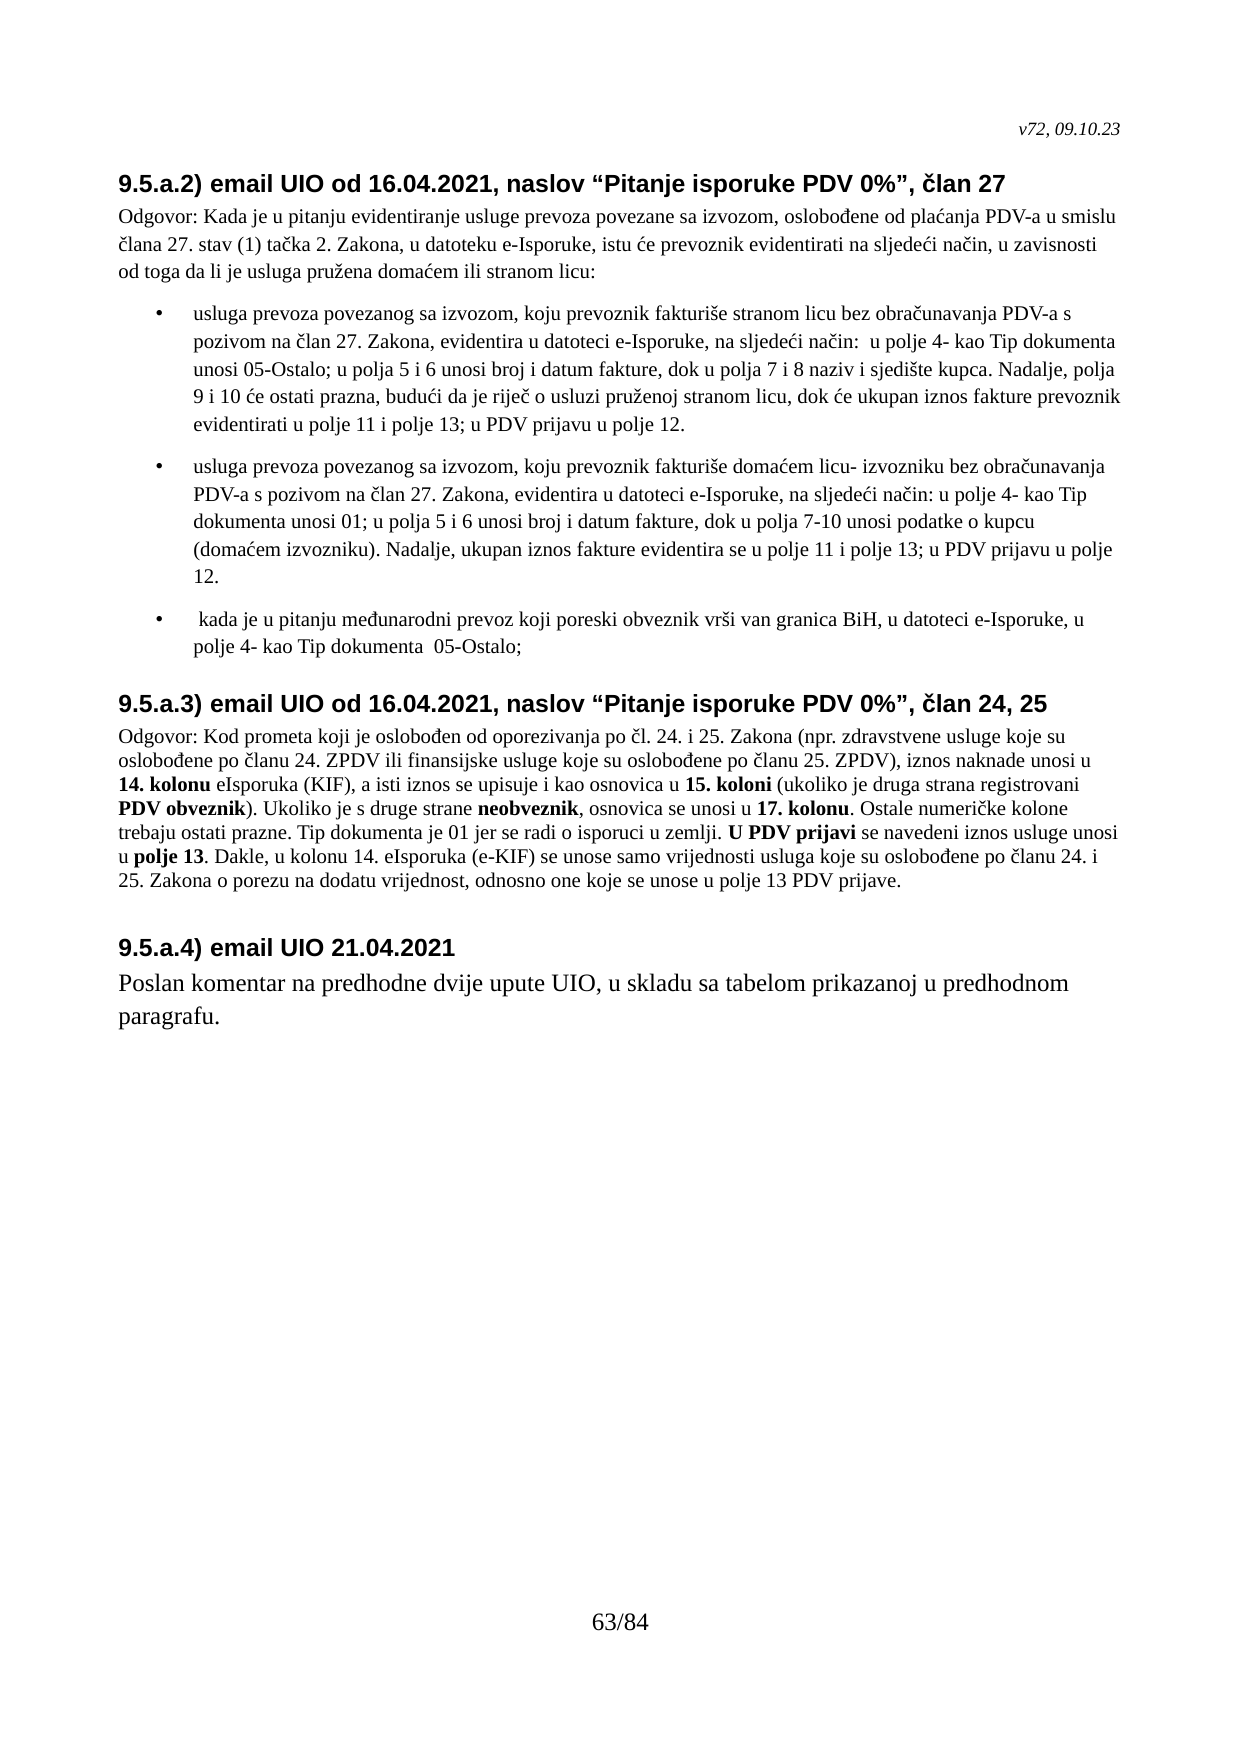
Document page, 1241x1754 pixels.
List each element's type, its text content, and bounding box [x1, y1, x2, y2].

subtitle email UIO 21.04.2021 [118, 933, 1122, 962]
text Odgovor: Kada je u pitanju evidentiranje usluge prevoza povezane sa izvozom, oslobođene od plaćanja PDV-a u smislu člana 27. stav (1) tačka 2. Zakona, u datoteku e-Isporuke, istu će prevoznik evidentirati na sljedeći način, u zavisnosti od toga da li je usluga pružena domaćem ili stranom licu: [118, 204, 1122, 283]
subtitle email UIO od 16.04.2021, naslov “Pitanje isporuke PDV 0%”, član 27 [118, 169, 1122, 198]
subtitle email UIO od 16.04.2021, naslov “Pitanje isporuke PDV 0%”, član 24, 25 [118, 689, 1122, 717]
list kada je u pitanju međunarodni prevoz koji poreski obveznik vrši van granica BiH, u datoteci e-Isporuke, u polje 4- kao Tip dokumenta 05-Ostalo; [156, 607, 1122, 658]
list usluga prevoza povezanog sa izvozom, koju prevoznik fakturiše stranom licu bez obračunavanja PDV-a s pozivom na član 27. Zakona, evidentira u datoteci e-Isporuke, na sljedeći način: u polje 4- kao Tip dokumenta unosi 05-Ostalo; u polja 5 i 6 unosi broj i datum fakture, dok u polja 7 i 8 naziv i sjedište kupca. Nadalje, polja 9 i 10 će ostati prazna, budući da je riječ o usluzi pruženoj stranom licu, dok će ukupan iznos fakture prevoznik evidentirati u polje 11 i polje 13; u PDV prijavu u polje 12. [156, 301, 1122, 436]
text Odgovor: Kod prometa koji je oslobođen od oporezivanja po čl. 24. i 25. Zakona (npr. zdravstvene usluge koje su oslobođene po članu 24. ZPDV ili finansijske usluge koje su oslobođene po članu 25. ZPDV), iznos naknade unosi u 14. kolonu eIsporuka (KIF), a isti iznos se upisuje i kao osnovica u 15. koloni (ukoliko je druga strana registrovani PDV obveznik). Ukoliko je s druge strane neobveznik, osnovica se unosi u 17. kolonu. Ostale numeričke kolone trebaju ostati prazne. Tip dokumenta je 01 jer se radi o isporuci u zemlji. U PDV prijavi se navedeni iznos usluge unosi u polje 13. Dakle, u kolonu 14. eIsporuka (e-KIF) se unose samo vrijednosti usluga koje su oslobođene po članu 24. i 25. Zakona o porezu na dodatu vrijednost, odnosno one koje se unose u polje 13 PDV prijave. [118, 724, 1122, 892]
subtitle Poslan komentar na predhodne dvije upute UIO, u skladu sa tabelom prikazanoj u predhodnom paragrafu. [118, 968, 1122, 1030]
list usluga prevoza povezanog sa izvozom, koju prevoznik fakturiše domaćem licu- izvozniku bez obračunavanja PDV-a s pozivom na član 27. Zakona, evidentira u datoteci e-Isporuke, na sljedeći način: u polje 4- kao Tip dokumenta unosi 01; u polja 5 i 6 unosi broj i datum fakture, dok u polja 7-10 unosi podatke o kupcu (domaćem izvozniku). Nadalje, ukupan iznos fakture evidentira se u polje 11 i polje 13; u PDV prijavu u polje 12. [156, 454, 1122, 588]
